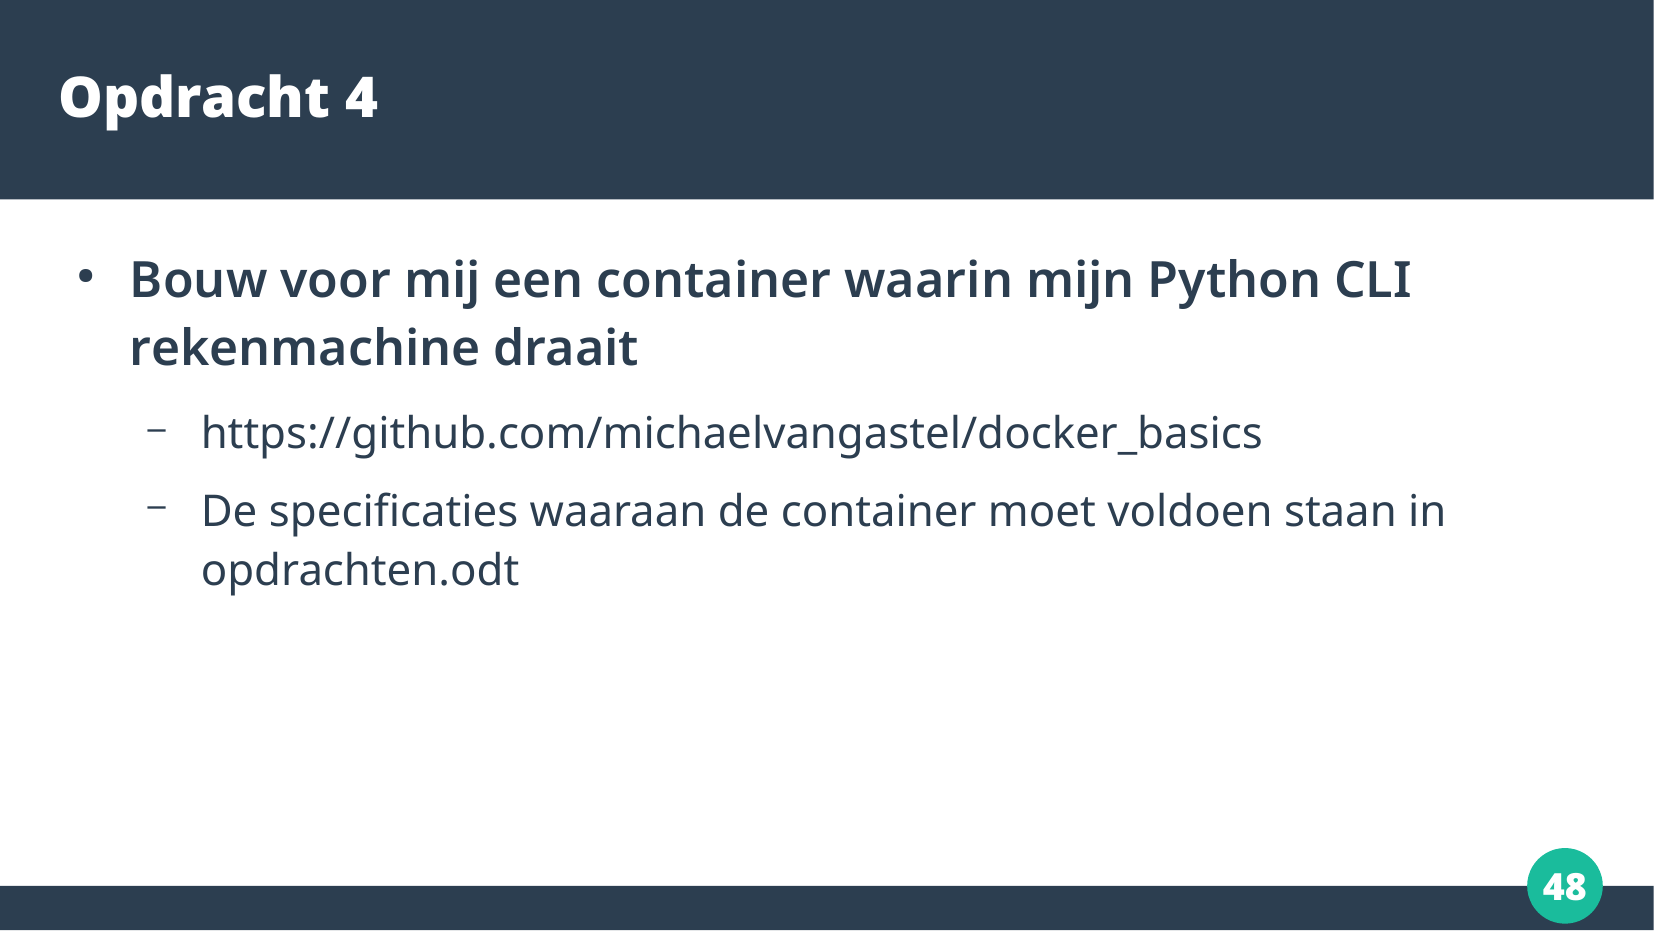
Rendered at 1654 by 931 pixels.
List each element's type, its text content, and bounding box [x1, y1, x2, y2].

title Opdracht 4 [59, 37, 1595, 156]
list Bouw voor mij een container waarin mijn Python CLI rekenmachine draait https://github.com/michaelvangastel/docker_basics De specificaties waaraan de container moet voldoen staan in opdrachten.odt [59, 243, 1595, 864]
